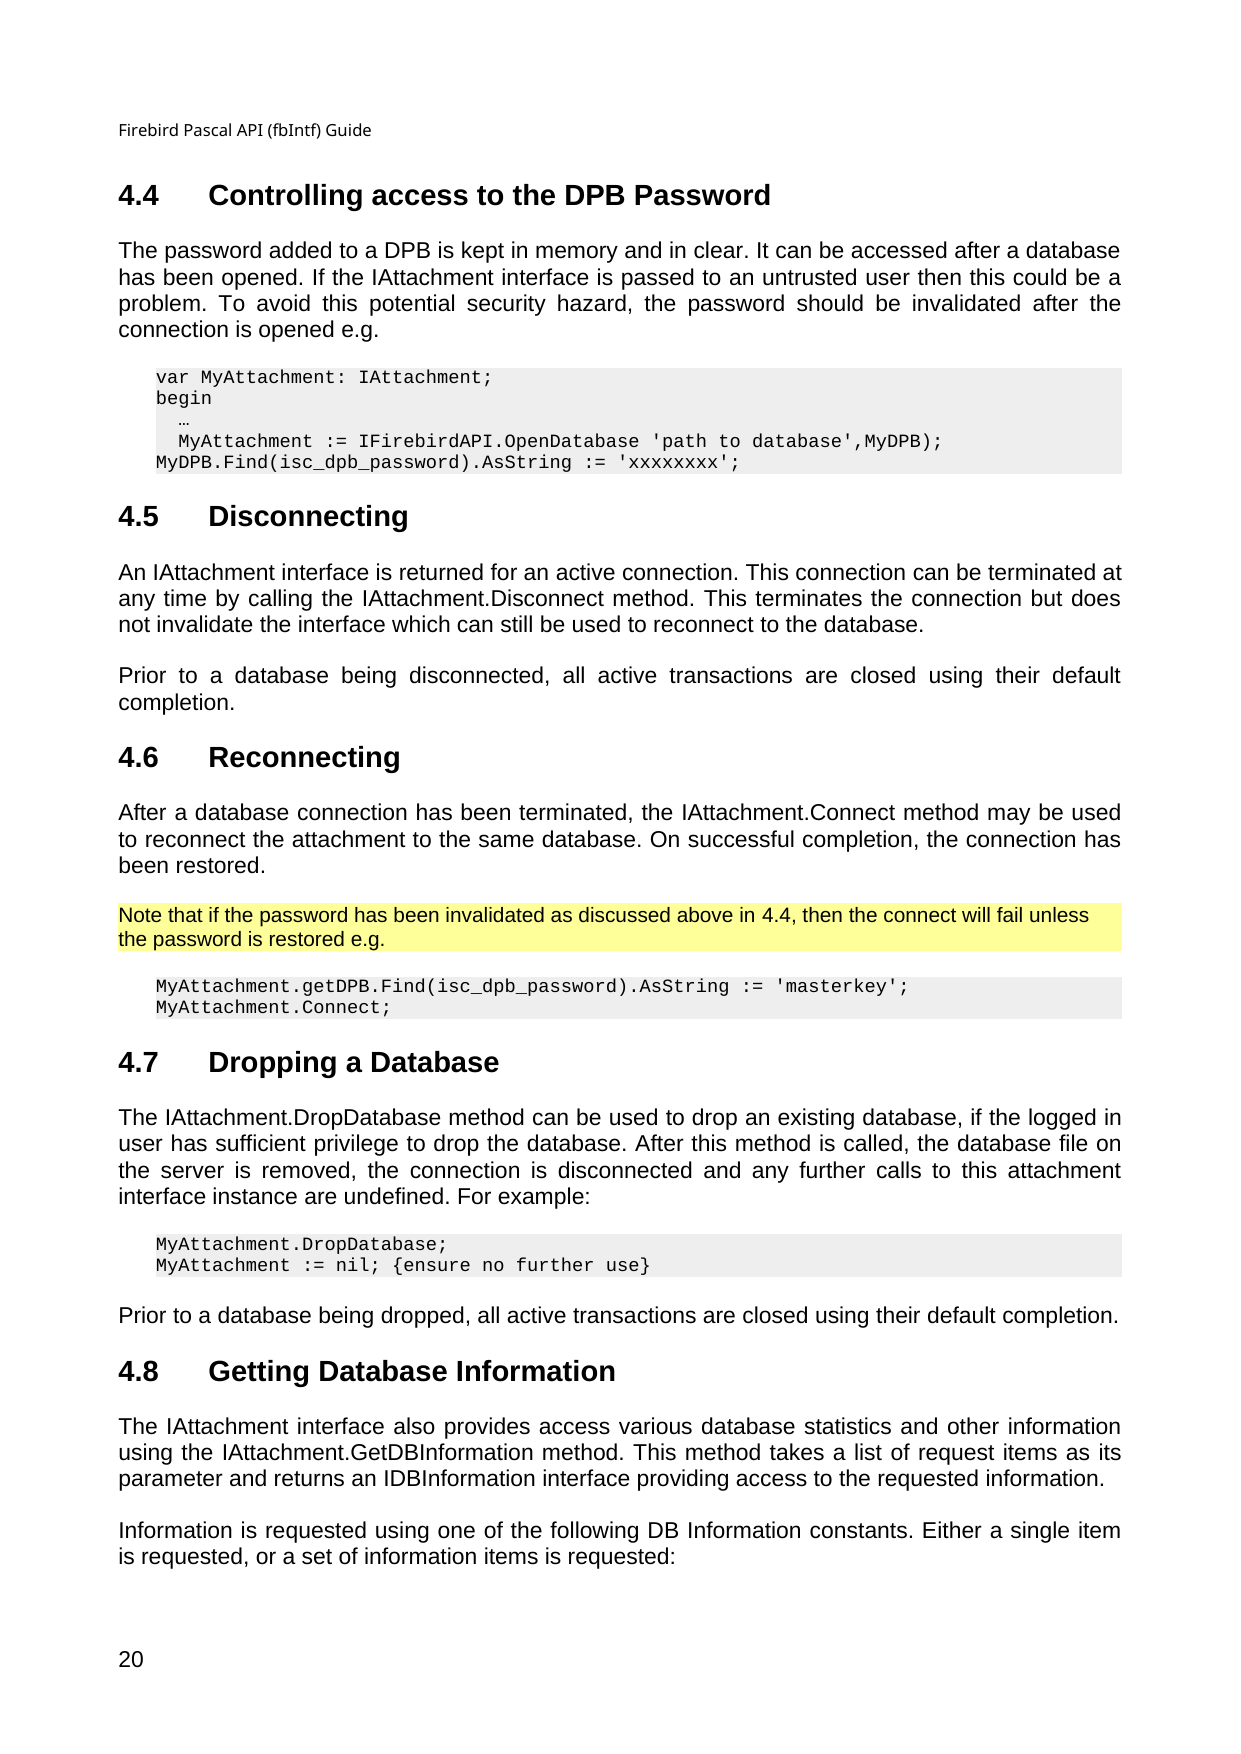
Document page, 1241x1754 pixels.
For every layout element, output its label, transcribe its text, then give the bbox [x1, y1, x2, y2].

subtitle Dropping a Database [118, 1045, 1122, 1078]
text Information is requested using one of the following DB Information constants. Either a single item is requested, or a set of information items is requested: [118, 1517, 1122, 1569]
text MyAttachment := IFirebirdAPI.OpenDatabase 'path to database',MyDPB); [156, 431, 1122, 453]
subtitle Controlling access to the DPB Password [118, 178, 1122, 212]
text An IAttachment interface is returned for an active connection. This connection can be terminated at any time by calling the IAttachment.Disconnect method. This terminates the connection but does not invalidate the interface which can still be used to reconnect to the database. [118, 558, 1122, 637]
text The IAttachment.DropDatabase method can be used to drop an existing database, if the logged in user has sufficient privilege to drop the database. After this method is called, the database file on the server is removed, the connection is disconnected and any further calls to this attachment interface instance are undefined. For example: [118, 1104, 1122, 1209]
text Prior to a database being disconnected, all active transactions are closed using their default completion. [118, 662, 1122, 715]
text After a database connection has been terminated, the IAttachment.Connect method may be used to reconnect the attachment to the same database. On successful completion, the connection has been restored. [118, 799, 1122, 878]
text MyAttachment.Connect; [156, 998, 1122, 1019]
text MyDPB.Find(isc_dpb_password).AsString := 'xxxxxxxx'; [156, 453, 1122, 474]
text begin [156, 389, 1122, 410]
text … [156, 410, 1122, 431]
subtitle Reconnecting [118, 740, 1122, 774]
text MyAttachment := nil; {ensure no further use} [156, 1256, 1122, 1277]
text Note that if the password has been invalidated as discussed above in 4.4, then the connect will fail unless the password is restored e.g. [118, 903, 1122, 951]
text The password added to a DPB is kept in memory and in clear. It can be accessed after a database has been opened. If the IAttachment interface is passed to an untrusted user then this could be a problem. To avoid this potential security hazard, the password should be invalidated after the connection is opened e.g. [118, 237, 1122, 343]
text MyAttachment.DropDatabase; [156, 1234, 1122, 1256]
subtitle Getting Database Information [118, 1354, 1122, 1387]
subtitle Disconnecting [118, 499, 1122, 533]
text The IAttachment interface also provides access various database statistics and other information using the IAttachment.GetDBInformation method. This method takes a list of request items as its parameter and returns an IDBInformation interface providing access to the requested information. [118, 1413, 1122, 1492]
text var MyAttachment: IAttachment; [156, 368, 1122, 389]
text Prior to a database being dropped, all active transactions are closed using their default completion. [118, 1302, 1122, 1329]
text MyAttachment.getDPB.Find(isc_dpb_password).AsString := 'masterkey'; [156, 977, 1122, 998]
